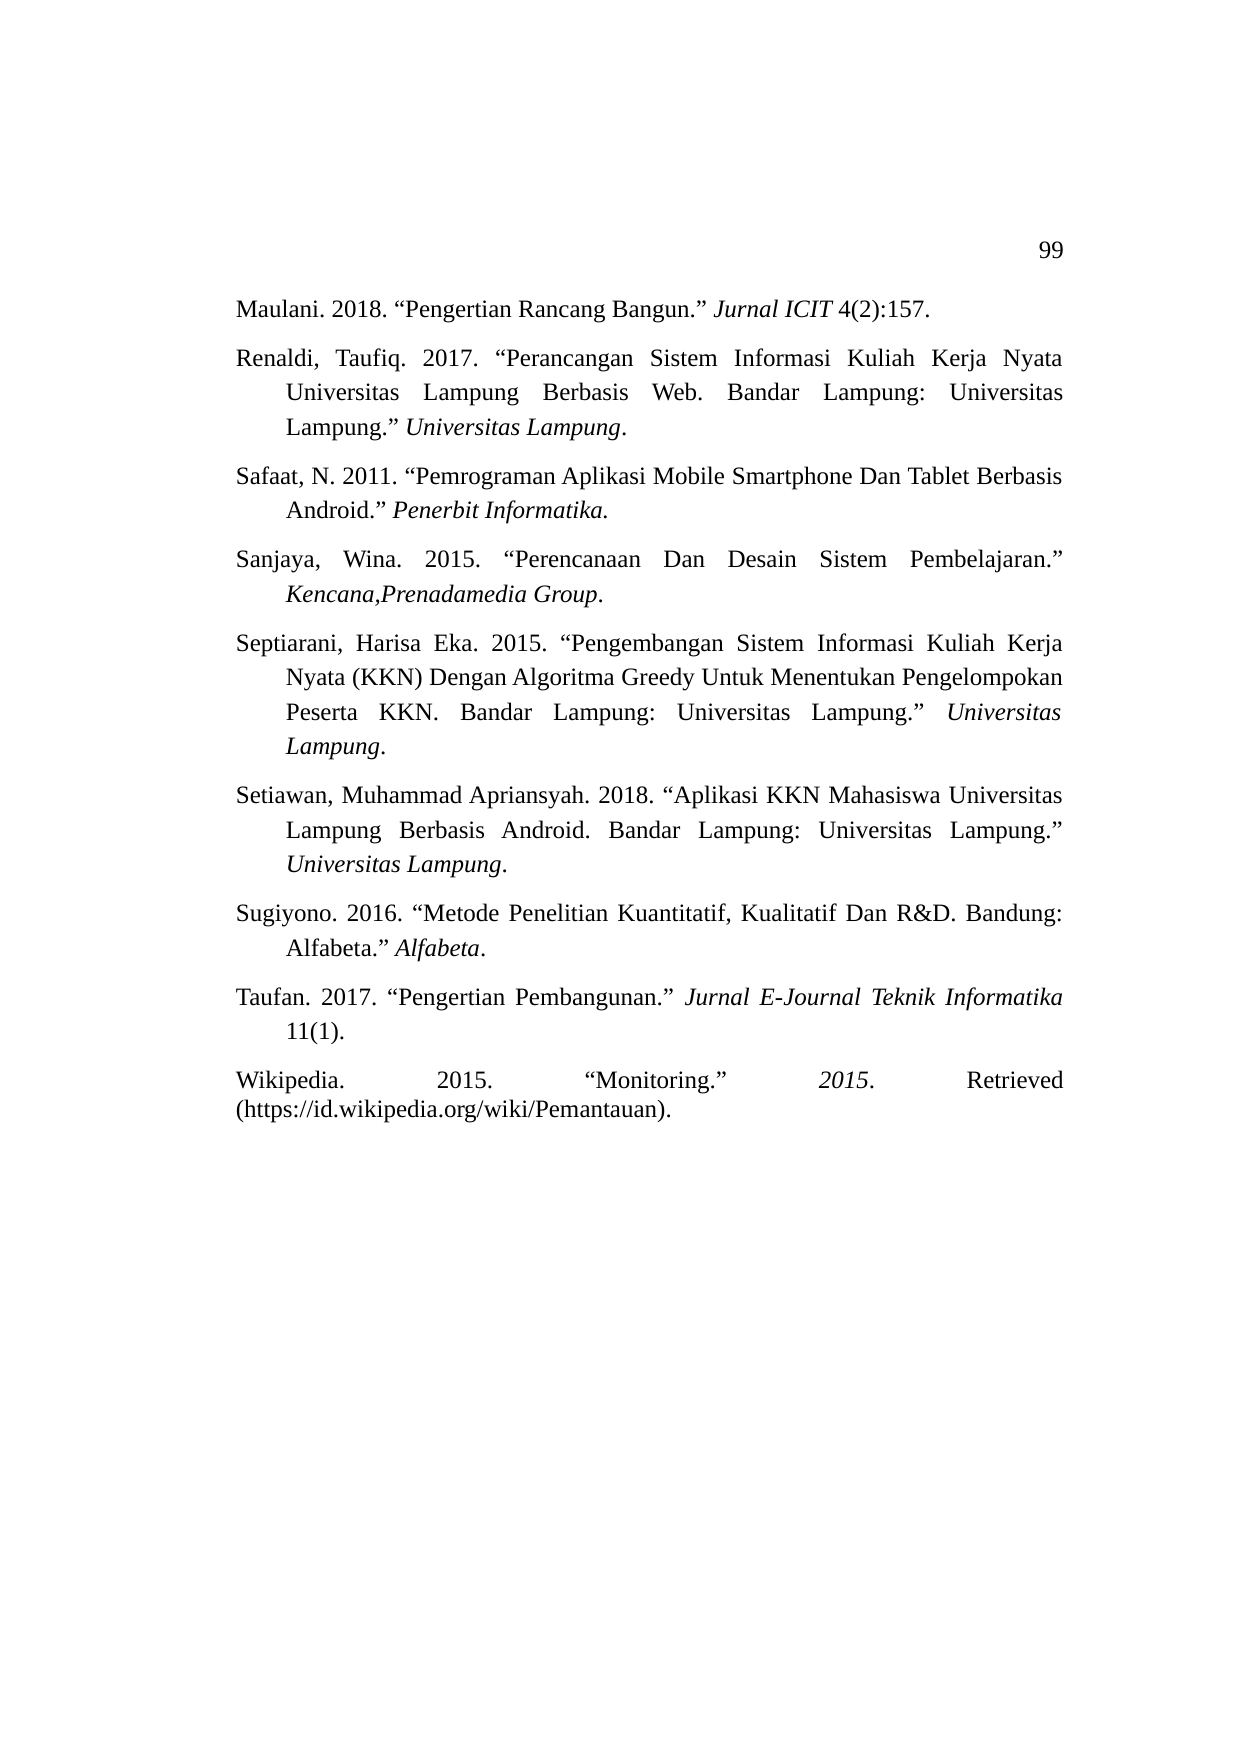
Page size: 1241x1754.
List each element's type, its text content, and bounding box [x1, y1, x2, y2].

text Renaldi, Taufiq. 2017. “Perancangan Sistem Informasi Kuliah Kerja Nyata Universitas Lampung Berbasis Web. Bandar Lampung: Universitas Lampung.” Universitas Lampung. [236, 343, 1063, 441]
text Wikipedia. 2015. “Monitoring.” 2015. Retrieved (https://id.wikipedia.org/wiki/Pemantauan). [236, 1066, 1063, 1123]
text Sugiyono. 2016. “Metode Penelitian Kuantitatif, Kualitatif Dan R&D. Bandung: Alfabeta.” Alfabeta. [236, 898, 1063, 962]
text Maulani. 2018. “Pengertian Rancang Bangun.” Jurnal ICIT 4(2):157. [236, 294, 1063, 322]
text Safaat, N. 2011. “Pemrograman Aplikasi Mobile Smartphone Dan Tablet Berbasis Android.” Penerbit Informatika. [236, 461, 1063, 524]
text Sanjaya, Wina. 2015. “Perencanaan Dan Desain Sistem Pembelajaran.” Kencana,Prenadamedia Group. [236, 544, 1063, 608]
text Taufan. 2017. “Pengertian Pembangunan.” Jurnal E-Journal Teknik Informatika 11(1). [236, 982, 1063, 1045]
text Setiawan, Muhammad Apriansyah. 2018. “Aplikasi KKN Mahasiswa Universitas Lampung Berbasis Android. Bandar Lampung: Universitas Lampung.” Universitas Lampung. [236, 780, 1063, 878]
text Septiarani, Harisa Eka. 2015. “Pengembangan Sistem Informasi Kuliah Kerja Nyata (KKN) Dengan Algoritma Greedy Untuk Menentukan Pengelompokan Peserta KKN. Bandar Lampung: Universitas Lampung.” Universitas Lampung. [236, 628, 1063, 760]
